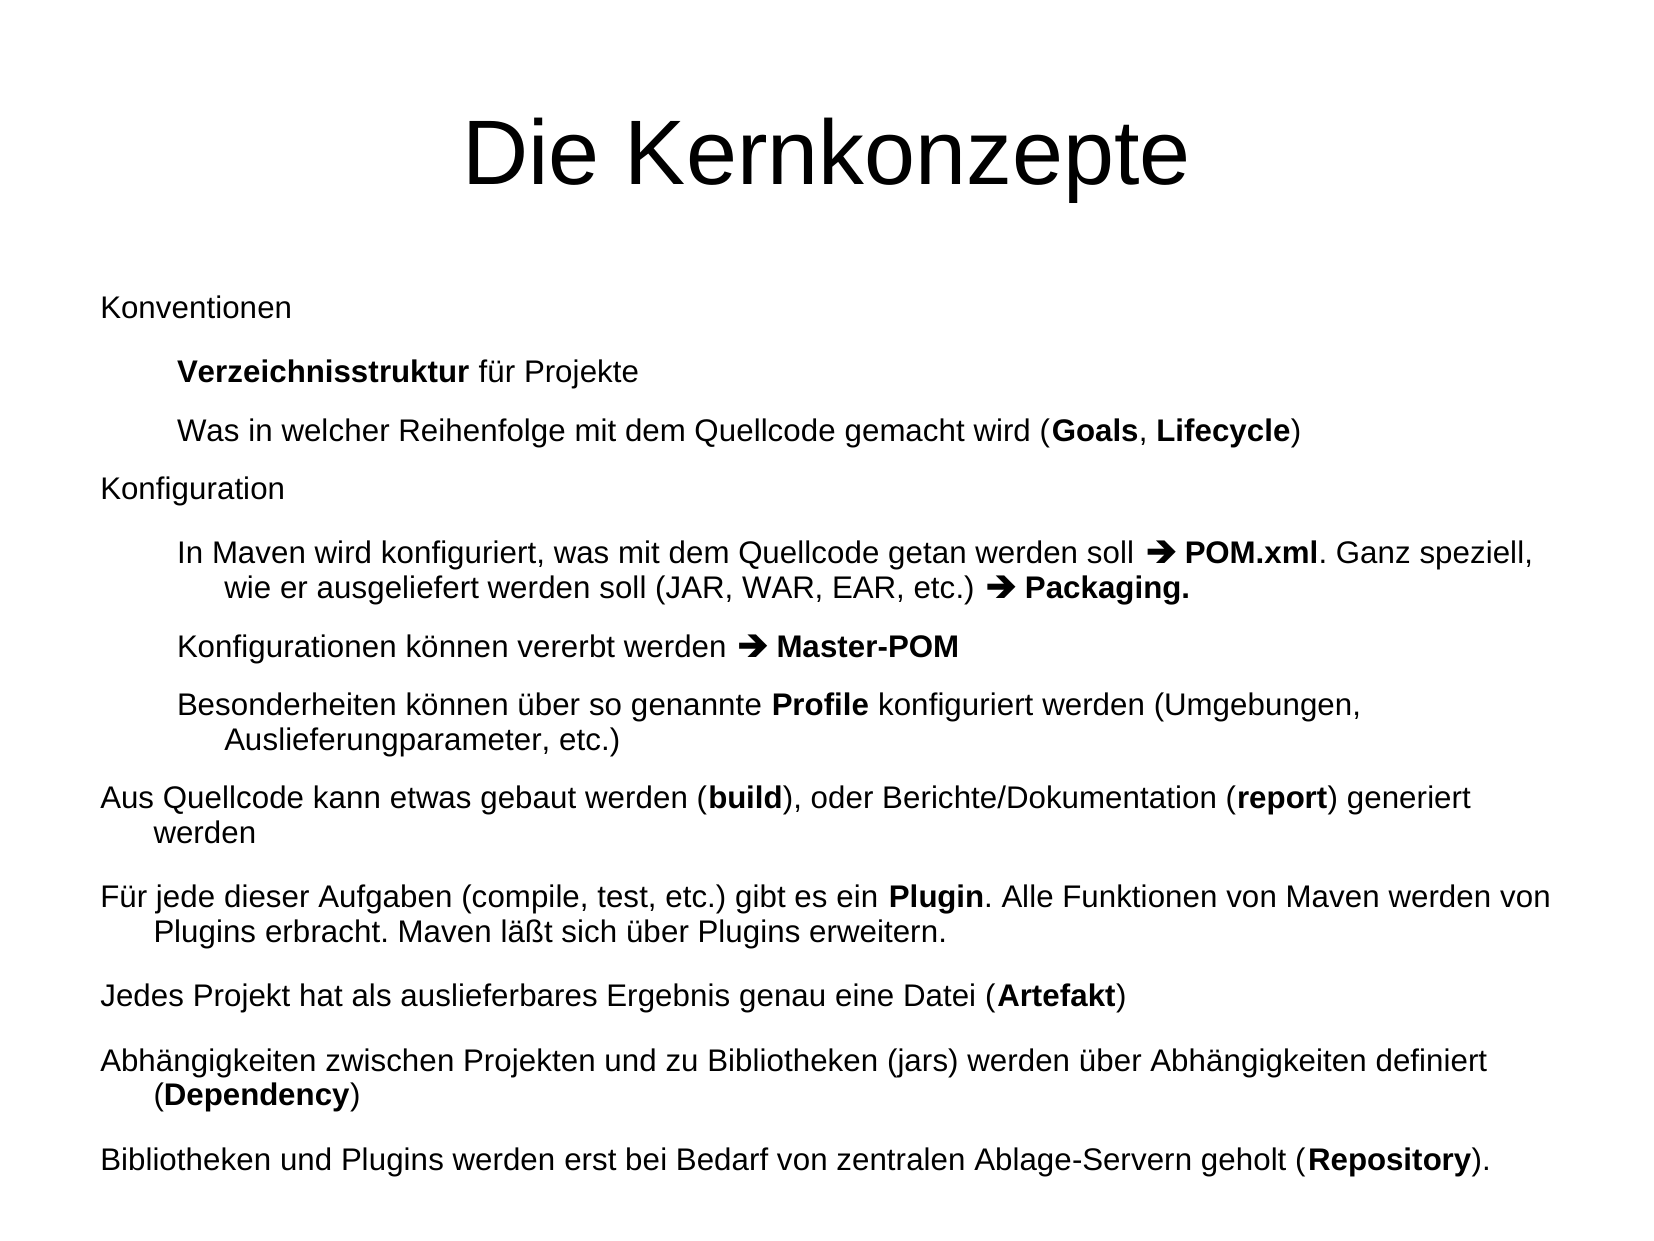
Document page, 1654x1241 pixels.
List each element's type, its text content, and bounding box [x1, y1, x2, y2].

list Konventionen Verzeichnisstruktur für Projekte Was in welcher Reihenfolge mit dem Quellcode gemacht wird (Goals, Lifecycle) Konfiguration In Maven wird konfiguriert, was mit dem Quellcode getan werden soll  POM.xml. Ganz speziell, wie er ausgeliefert werden soll (JAR, WAR, EAR, etc.)  Packaging. Konfigurationen können vererbt werden  Master-POM Besonderheiten können über so genannte Profile konfiguriert werden (Umgebungen, Auslieferungparameter, etc.) Aus Quellcode kann etwas gebaut werden (build), oder Berichte/Dokumentation (report) generiert werden Für jede dieser Aufgaben (compile, test, etc.) gibt es ein Plugin. Alle Funktionen von Maven werden von Plugins erbracht. Maven läßt sich über Plugins erweitern. Jedes Projekt hat als auslieferbares Ergebnis genau eine Datei (Artefakt) Abhängigkeiten zwischen Projekten und zu Bibliotheken (jars) werden über Abhängigkeiten definiert (Dependency) Bibliotheken und Plugins werden erst bei Bedarf von zentralen Ablage-Servern geholt (Repository). [82, 290, 1571, 1191]
title Die Kernkonzepte [82, 49, 1571, 257]
